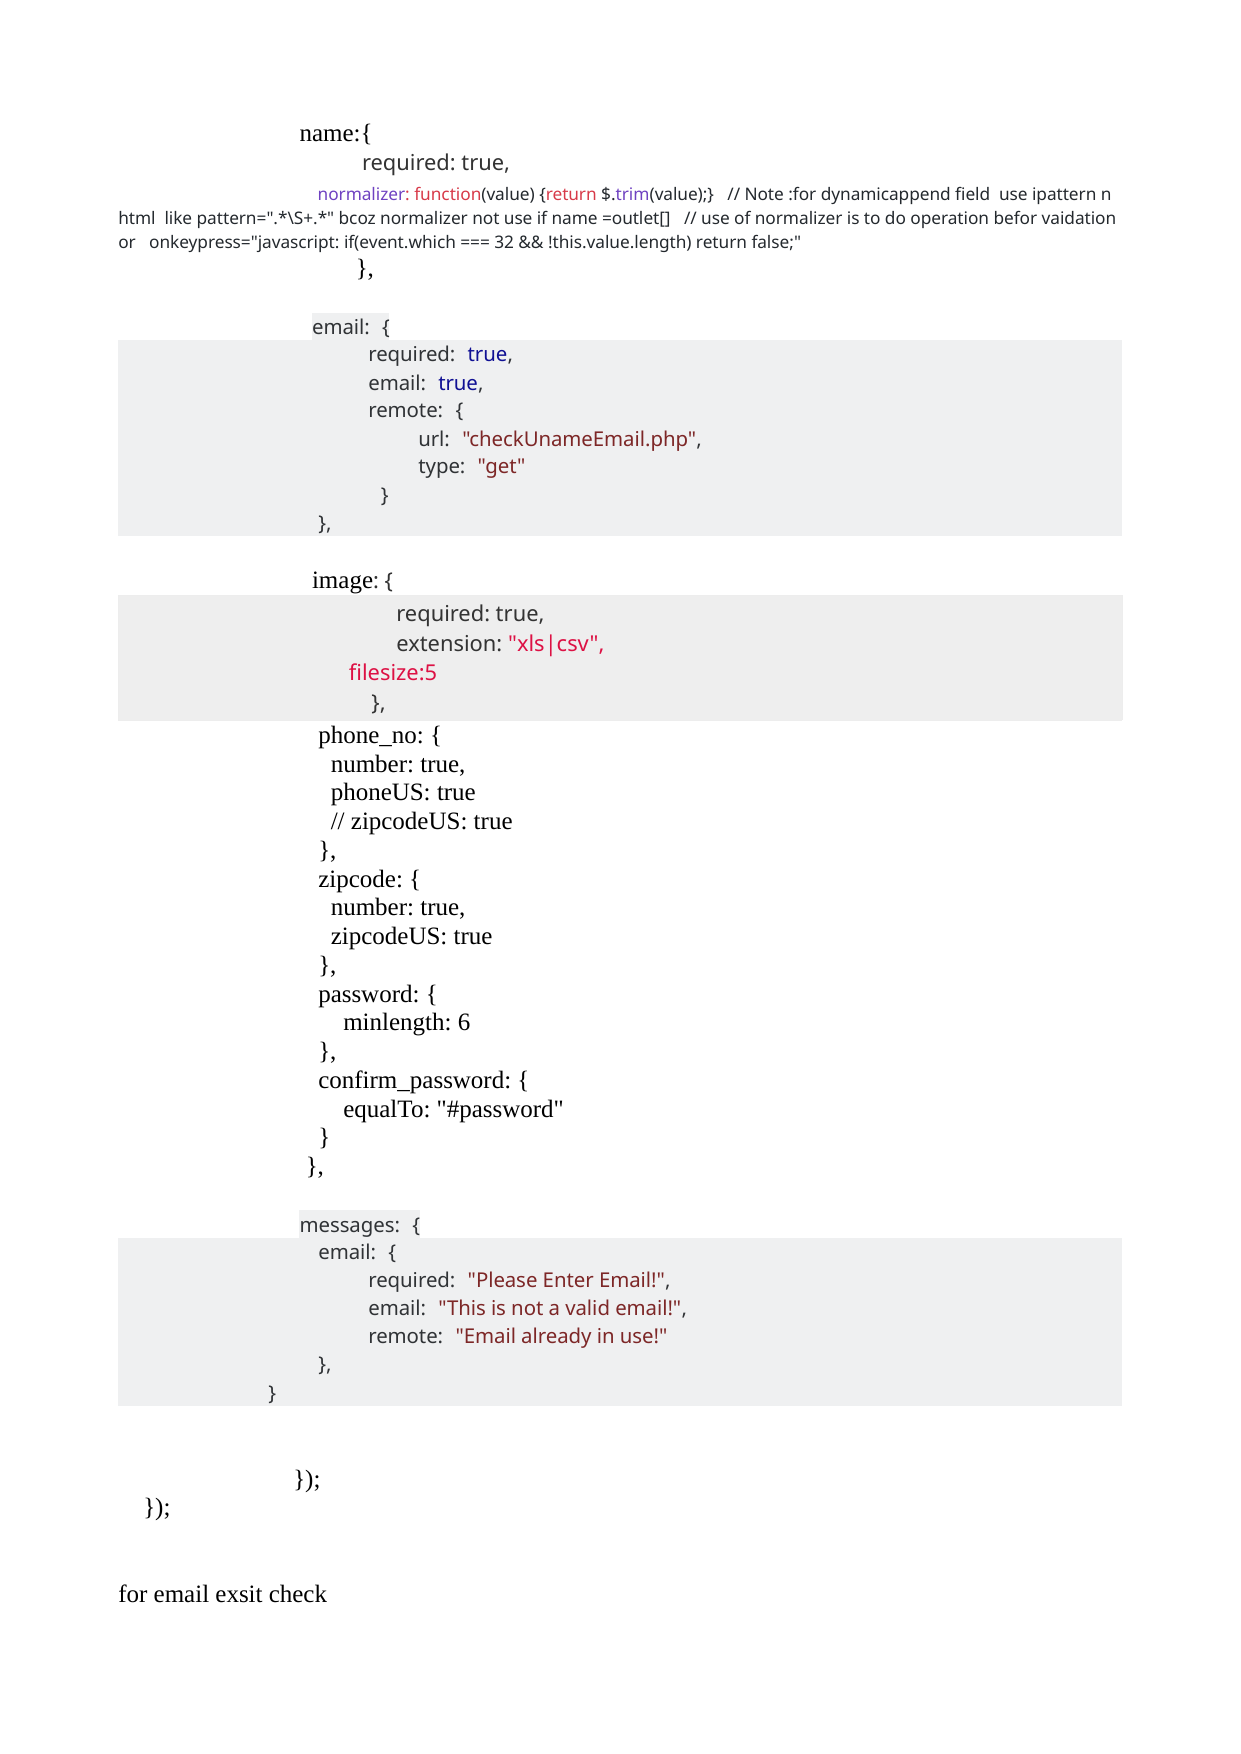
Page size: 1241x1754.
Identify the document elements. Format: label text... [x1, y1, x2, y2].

text }); [118, 1492, 1122, 1521]
text required: true, [118, 340, 1122, 368]
text } [118, 1378, 1122, 1406]
text // zipcodeUS: true [118, 806, 1122, 835]
text email: "This is not a valid email!", [118, 1294, 1122, 1322]
text for email exsit check [118, 1579, 1122, 1607]
text remote: "Email already in use!" [118, 1322, 1122, 1350]
text extension: "xls|csv", [119, 624, 1122, 654]
text }, [118, 1036, 1122, 1065]
text }, [118, 1350, 1122, 1378]
text number: true, [118, 892, 1122, 921]
text required: true, [118, 147, 1122, 177]
text email: { [118, 311, 1122, 340]
text confirm_password: { [118, 1065, 1122, 1094]
text normalizer: function(value) {return $.trim(value);} // Note :for dynamicappend field use ipattern n html like pattern=".*\S+.*" bcoz normalizer not use if name =outlet[] // use of normalizer is to do operation befor vaidation or onkeypress="javascript: if(event.which === 32 && !this.value.length) return false;" [118, 177, 1122, 253]
text image: { [118, 565, 1122, 595]
text remote: { [118, 396, 1122, 424]
text url: "checkUnameEmail.php", [118, 424, 1122, 452]
text phoneUS: true [118, 777, 1122, 806]
text phone_no: { [118, 721, 1122, 749]
text required: true, [119, 596, 1122, 624]
text filesize:5 [119, 654, 1122, 684]
text }, [118, 835, 1122, 864]
text required: "Please Enter Email!", [118, 1266, 1122, 1294]
text }, [118, 950, 1122, 979]
text password: { [118, 979, 1122, 1007]
text number: true, [118, 749, 1122, 777]
text }); [118, 1464, 1122, 1492]
text }, [118, 1151, 1122, 1180]
text }, [118, 508, 1122, 536]
text }, [119, 684, 1122, 720]
text equalTo: "#password" [118, 1094, 1122, 1122]
text email: true, [118, 368, 1122, 396]
text minlength: 6 [118, 1007, 1122, 1036]
text zipcode: { [118, 864, 1122, 892]
text messages: { [118, 1209, 1122, 1238]
text name:{ [118, 118, 1122, 147]
text } [118, 480, 1122, 508]
text email: { [118, 1238, 1122, 1266]
text zipcodeUS: true [118, 921, 1122, 950]
text type: "get" [118, 452, 1122, 480]
text }, [118, 253, 1122, 282]
text } [118, 1122, 1122, 1151]
